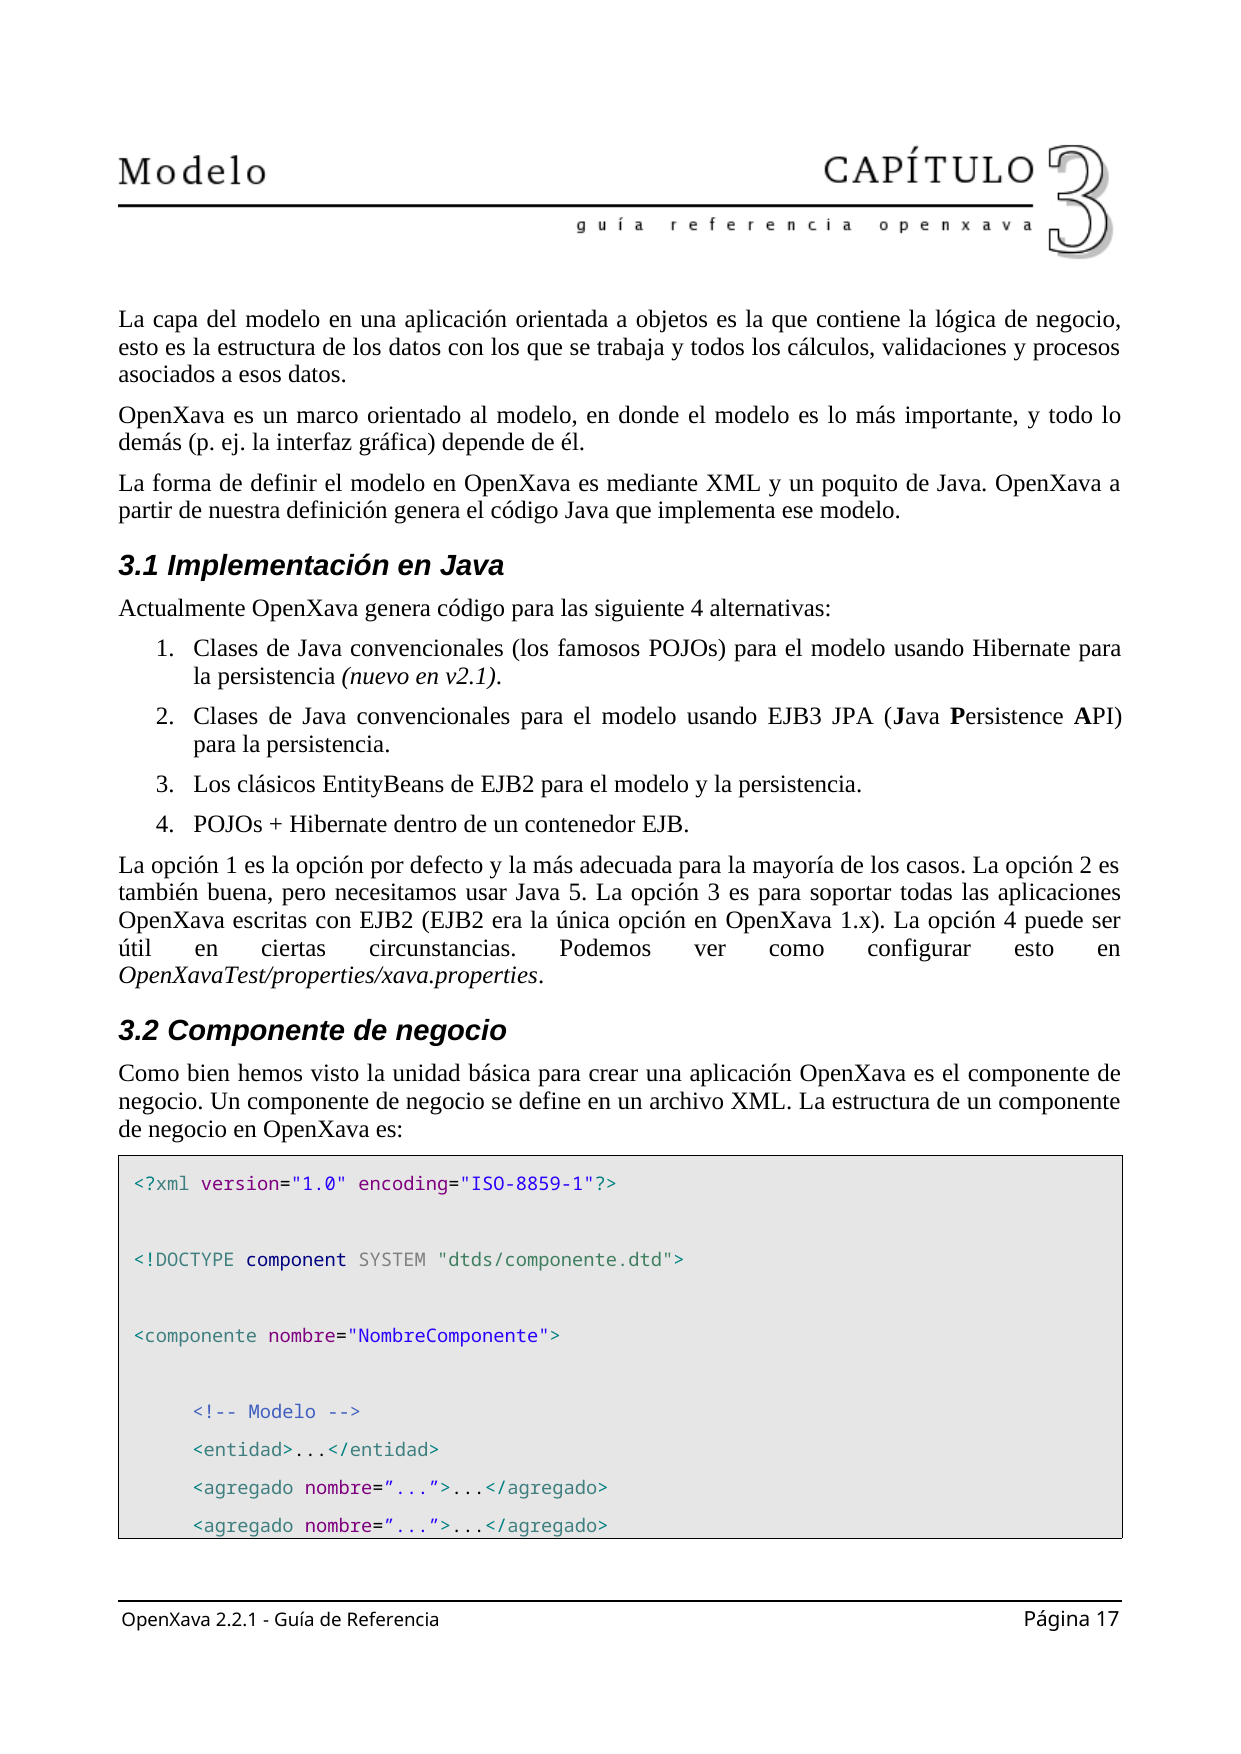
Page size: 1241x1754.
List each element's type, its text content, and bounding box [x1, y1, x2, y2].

text Como bien hemos visto la unidad básica para crear una aplicación OpenXava es el componente de negocio. Un componente de negocio se define en un archivo XML. La estructura de un componente de negocio en OpenXava es: [118, 1059, 1122, 1143]
picture [118, 118, 1122, 288]
list POJOs + Hibernate dentro de un contenedor EJB. [156, 811, 1122, 838]
list Clases de Java convencionales para el modelo usando EJB3 JPA (Java Persistence API) para la persistencia. [156, 702, 1122, 758]
subtitle Componente de negocio [118, 1014, 1122, 1047]
subtitle Modelo [118, 288, 1122, 293]
text <!-- Modelo --> [119, 1383, 1122, 1421]
text <entidad>...</entidad> [119, 1421, 1122, 1459]
subtitle Implementación en Java [118, 549, 1122, 582]
text <!DOCTYPE component SYSTEM "dtds/componente.dtd"> [119, 1231, 1122, 1269]
text La forma de definir el modelo en OpenXava es mediante XML y un poquito de Java. OpenXava a partir de nuestra definición genera el código Java que implementa ese modelo. [118, 469, 1122, 524]
text OpenXava es un marco orientado al modelo, en donde el modelo es lo más importante, y todo lo demás (p. ej. la interfaz gráfica) depende de él. [118, 401, 1122, 456]
text <agregado nombre=”...”>...</agregado> [119, 1497, 1122, 1538]
list Los clásicos EntityBeans de EJB2 para el modelo y la persistencia. [156, 770, 1122, 798]
text Actualmente OpenXava genera código para las siguiente 4 alternativas: [118, 594, 1122, 622]
list Clases de Java convencionales (los famosos POJOs) para el modelo usando Hibernate para la persistencia (nuevo en v2.1). [156, 634, 1122, 690]
text La opción 1 es la opción por defecto y la más adecuada para la mayoría de los casos. La opción 2 es también buena, pero necesitamos usar Java 5. La opción 3 es para soportar todas las aplicaciones OpenXava escritas con EJB2 (EJB2 era la única opción en OpenXava 1.x). La opción 4 puede ser útil en ciertas circunstancias. Podemos ver como configurar esto en OpenXavaTest/properties/xava.properties. [118, 851, 1122, 989]
text <agregado nombre=”...”>...</agregado> [119, 1459, 1122, 1497]
text La capa del modelo en una aplicación orientada a objetos es la que contiene la lógica de negocio, esto es la estructura de los datos con los que se trabaja y todos los cálculos, validaciones y procesos asociados a esos datos. [118, 305, 1122, 388]
text <?xml version="1.0" encoding="ISO-8859-1"?> [119, 1156, 1122, 1193]
text <componente nombre="NombreComponente"> [119, 1307, 1122, 1345]
